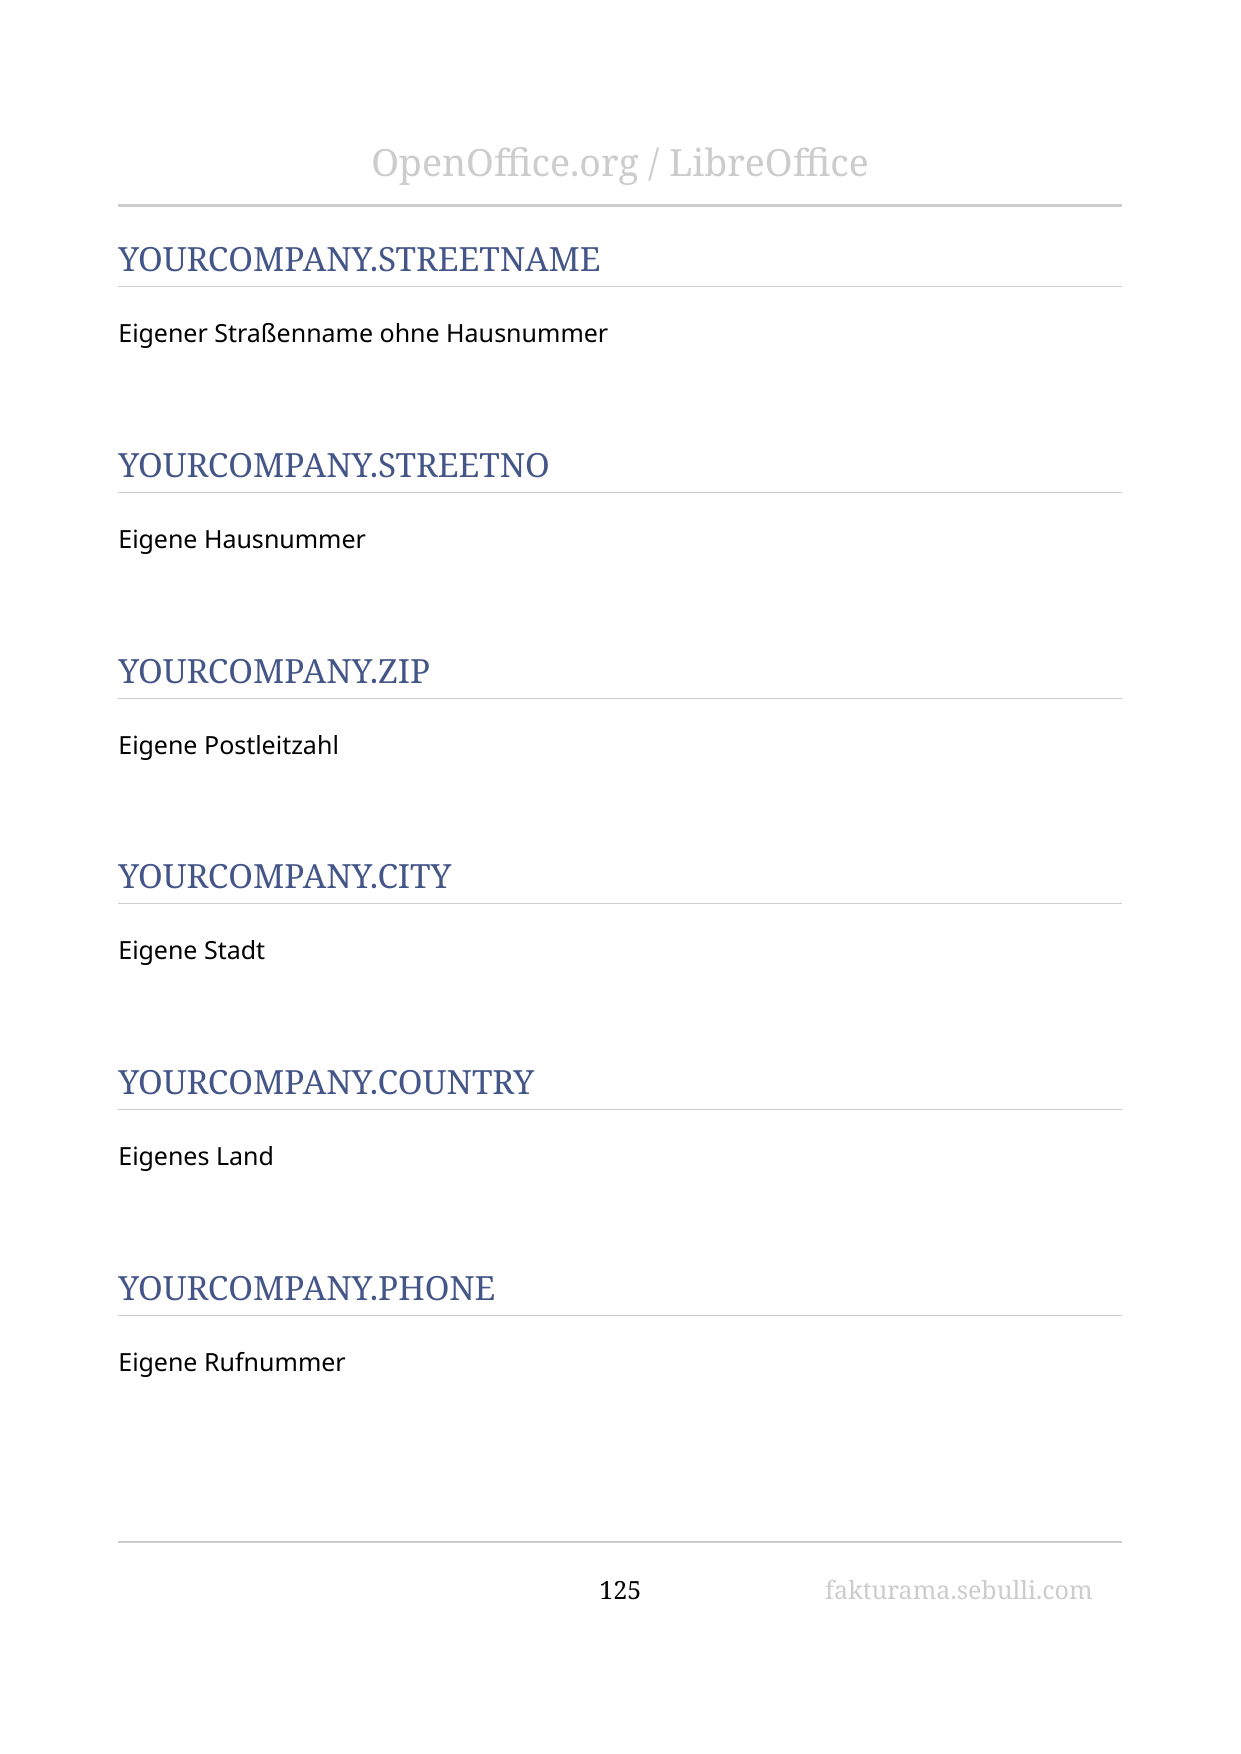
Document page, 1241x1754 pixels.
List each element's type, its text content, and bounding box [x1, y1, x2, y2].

subtitle YOURCOMPANY.CITY [118, 853, 1122, 903]
text Eigenes Land [118, 1139, 1122, 1173]
text Eigene Stadt [118, 933, 1122, 967]
text Eigene Hausnummer [118, 522, 1122, 556]
text Eigene Postleitzahl [118, 727, 1122, 761]
subtitle YOURCOMPANY.STREETNAME [118, 236, 1122, 286]
subtitle YOURCOMPANY.ZIP [118, 648, 1122, 698]
subtitle YOURCOMPANY.COUNTRY [118, 1059, 1122, 1109]
subtitle YOURCOMPANY.PHONE [118, 1265, 1122, 1315]
text Eigener Straßenname ohne Hausnummer [118, 316, 1122, 350]
text Eigene Rufnummer [118, 1344, 1122, 1378]
subtitle YOURCOMPANY.STREETNO [118, 442, 1122, 492]
